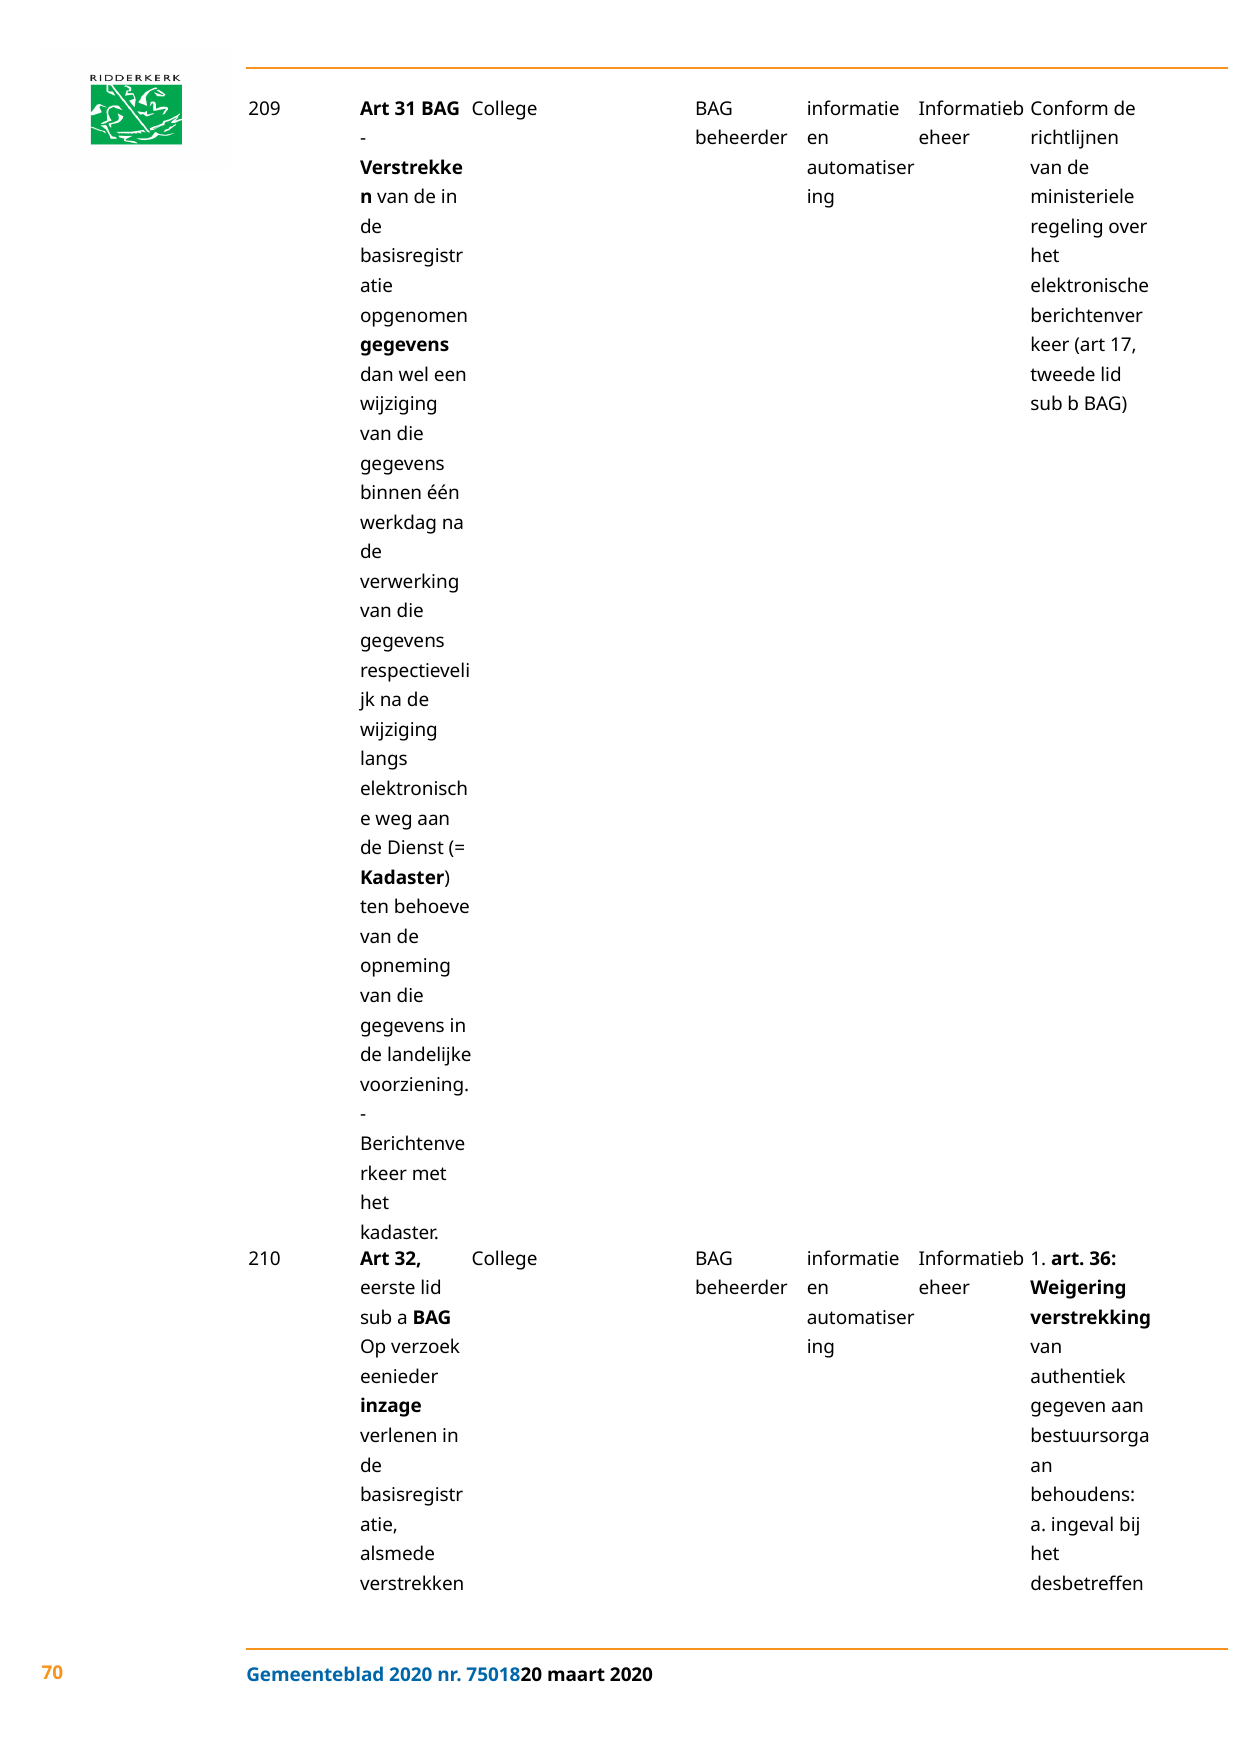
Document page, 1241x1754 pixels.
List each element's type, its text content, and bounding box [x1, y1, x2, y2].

table_cell [583, 1245, 695, 1596]
table_cell 209 [248, 95, 360, 1245]
table_cell Informatiebeheer [918, 95, 1030, 1245]
picture [41, 47, 231, 172]
table_cell BAG beheerder [695, 95, 807, 1245]
table_cell [583, 95, 695, 1245]
table_cell 1. art. 36: Weigering verstrekking van authentiek gegeven aan bestuursorgaan behoudens: a. ingeval bij het desbetreffen [1030, 1245, 1152, 1596]
table_cell informatie en automatisering [807, 95, 918, 1245]
table_cell informatie en automatisering [807, 1245, 918, 1596]
table_cell College [471, 95, 583, 1245]
table_cell 210 [248, 1245, 360, 1596]
table_cell College [471, 1245, 583, 1596]
table_cell Art 31 BAG - Verstrekken van de in de basisregistratie opgenomen gegevens dan wel een wijziging van die gegevens binnen één werkdag na de verwerking van die gegevens respectievelijk na de wijziging langs elektronische weg aan de Dienst (= Kadaster) ten behoeve van de opneming van die gegevens in de landelijke voorziening. - Berichtenverkeer met het kadaster. [360, 95, 471, 1245]
table_cell Conform de richtlijnen van de ministeriele regeling over het elektronische berichtenverkeer (art 17, tweede lid sub b BAG) [1030, 95, 1152, 1245]
table_cell Informatiebeheer [918, 1245, 1030, 1596]
table_cell BAG beheerder [695, 1245, 807, 1596]
table_cell Art 32, eerste lid sub a BAG Op verzoek eenieder inzage verlenen in de basisregistratie, alsmede verstrekken [360, 1245, 471, 1596]
